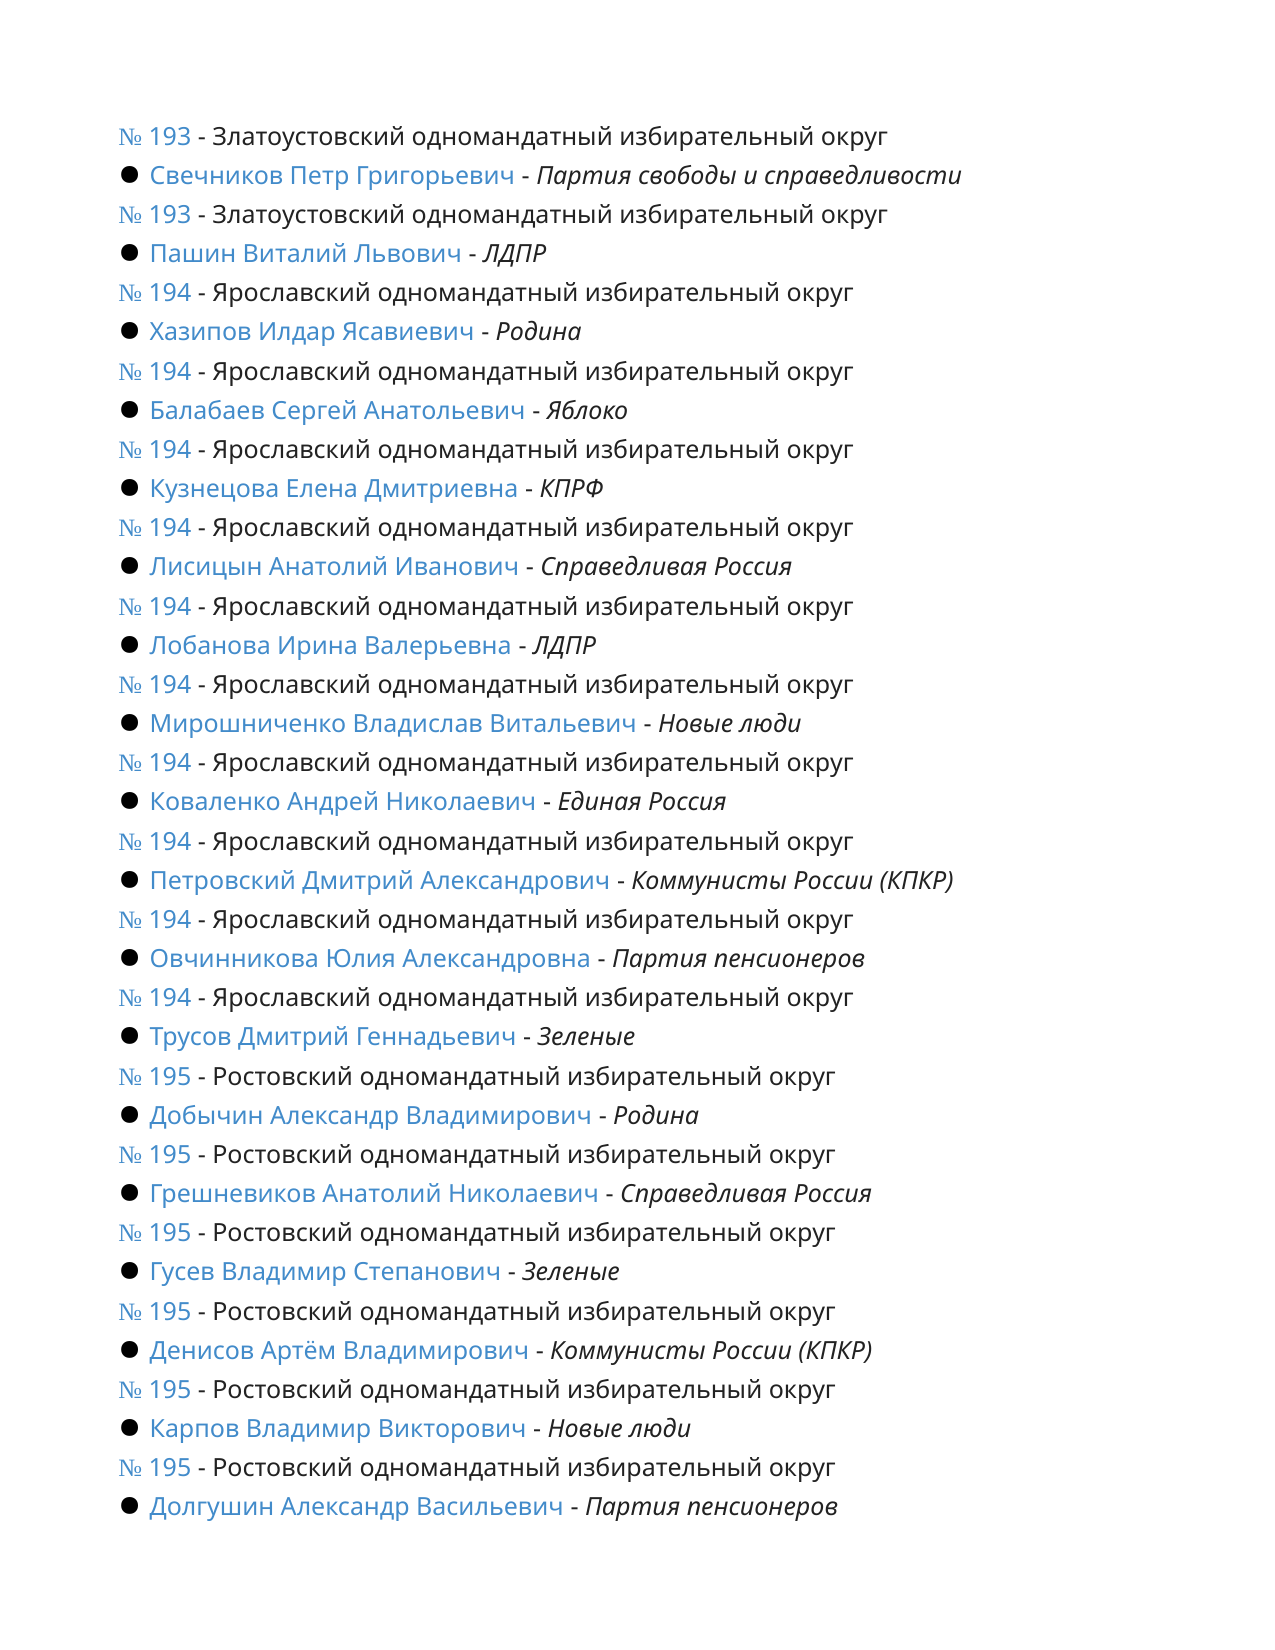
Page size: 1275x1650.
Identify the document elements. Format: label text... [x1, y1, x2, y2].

list Лобанова Ирина Валерьевна - ЛДПР [120, 627, 1157, 661]
text № 195 - Ростовский одномандатный избирательный округ [118, 1371, 1157, 1406]
list Добычин Александр Владимирович - Родина [120, 1097, 1157, 1131]
list Гусев Владимир Степанович - Зеленые [120, 1254, 1157, 1288]
text № 194 - Ярославский одномандатный избирательный округ [118, 823, 1157, 857]
list Грешневиков Анатолий Николаевич - Справедливая Россия [120, 1176, 1157, 1210]
text № 195 - Ростовский одномандатный избирательный округ [118, 1058, 1157, 1092]
text № 195 - Ростовский одномандатный избирательный округ [118, 1450, 1157, 1484]
text № 194 - Ярославский одномандатный избирательный округ [118, 588, 1157, 622]
list Карпов Владимир Викторович - Новые люди [120, 1411, 1157, 1445]
text № 194 - Ярославский одномандатный избирательный округ [118, 980, 1157, 1014]
text № 193 - Златоустовский одномандатный избирательный округ [118, 196, 1157, 231]
text № 194 - Ярославский одномандатный избирательный округ [118, 431, 1157, 466]
list Овчинникова Юлия Александровна - Партия пенсионеров [120, 941, 1157, 975]
list Мирошниченко Владислав Витальевич - Новые люди [120, 706, 1157, 740]
list Коваленко Андрей Николаевич - Единая Россия [120, 784, 1157, 818]
text № 193 - Златоустовский одномандатный избирательный округ [118, 118, 1157, 152]
text № 194 - Ярославский одномандатный избирательный округ [118, 745, 1157, 779]
text № 195 - Ростовский одномандатный избирательный округ [118, 1293, 1157, 1327]
text № 194 - Ярославский одномандатный избирательный округ [118, 275, 1157, 309]
list Свечников Петр Григорьевич - Партия свободы и справедливости [120, 157, 1157, 191]
list Лисицын Анатолий Иванович - Справедливая Россия [120, 549, 1157, 583]
list Долгушин Александр Васильевич - Партия пенсионеров [120, 1489, 1157, 1523]
text № 194 - Ярославский одномандатный избирательный округ [118, 901, 1157, 936]
list Денисов Артём Владимирович - Коммунисты России (КПКР) [120, 1332, 1157, 1366]
text № 194 - Ярославский одномандатный избирательный округ [118, 666, 1157, 701]
list Балабаев Сергей Анатольевич - Яблоко [120, 392, 1157, 426]
text № 194 - Ярославский одномандатный избирательный округ [118, 353, 1157, 387]
list Пашин Виталий Львович - ЛДПР [120, 236, 1157, 270]
list Кузнецова Елена Дмитриевна - КПРФ [120, 471, 1157, 505]
list Хазипов Илдар Ясавиевич - Родина [120, 314, 1157, 348]
text № 195 - Ростовский одномандатный избирательный округ [118, 1215, 1157, 1249]
text № 194 - Ярославский одномандатный избирательный округ [118, 510, 1157, 544]
list Трусов Дмитрий Геннадьевич - Зеленые [120, 1019, 1157, 1053]
list Петровский Дмитрий Александрович - Коммунисты России (КПКР) [120, 862, 1157, 896]
text № 195 - Ростовский одномандатный избирательный округ [118, 1136, 1157, 1171]
